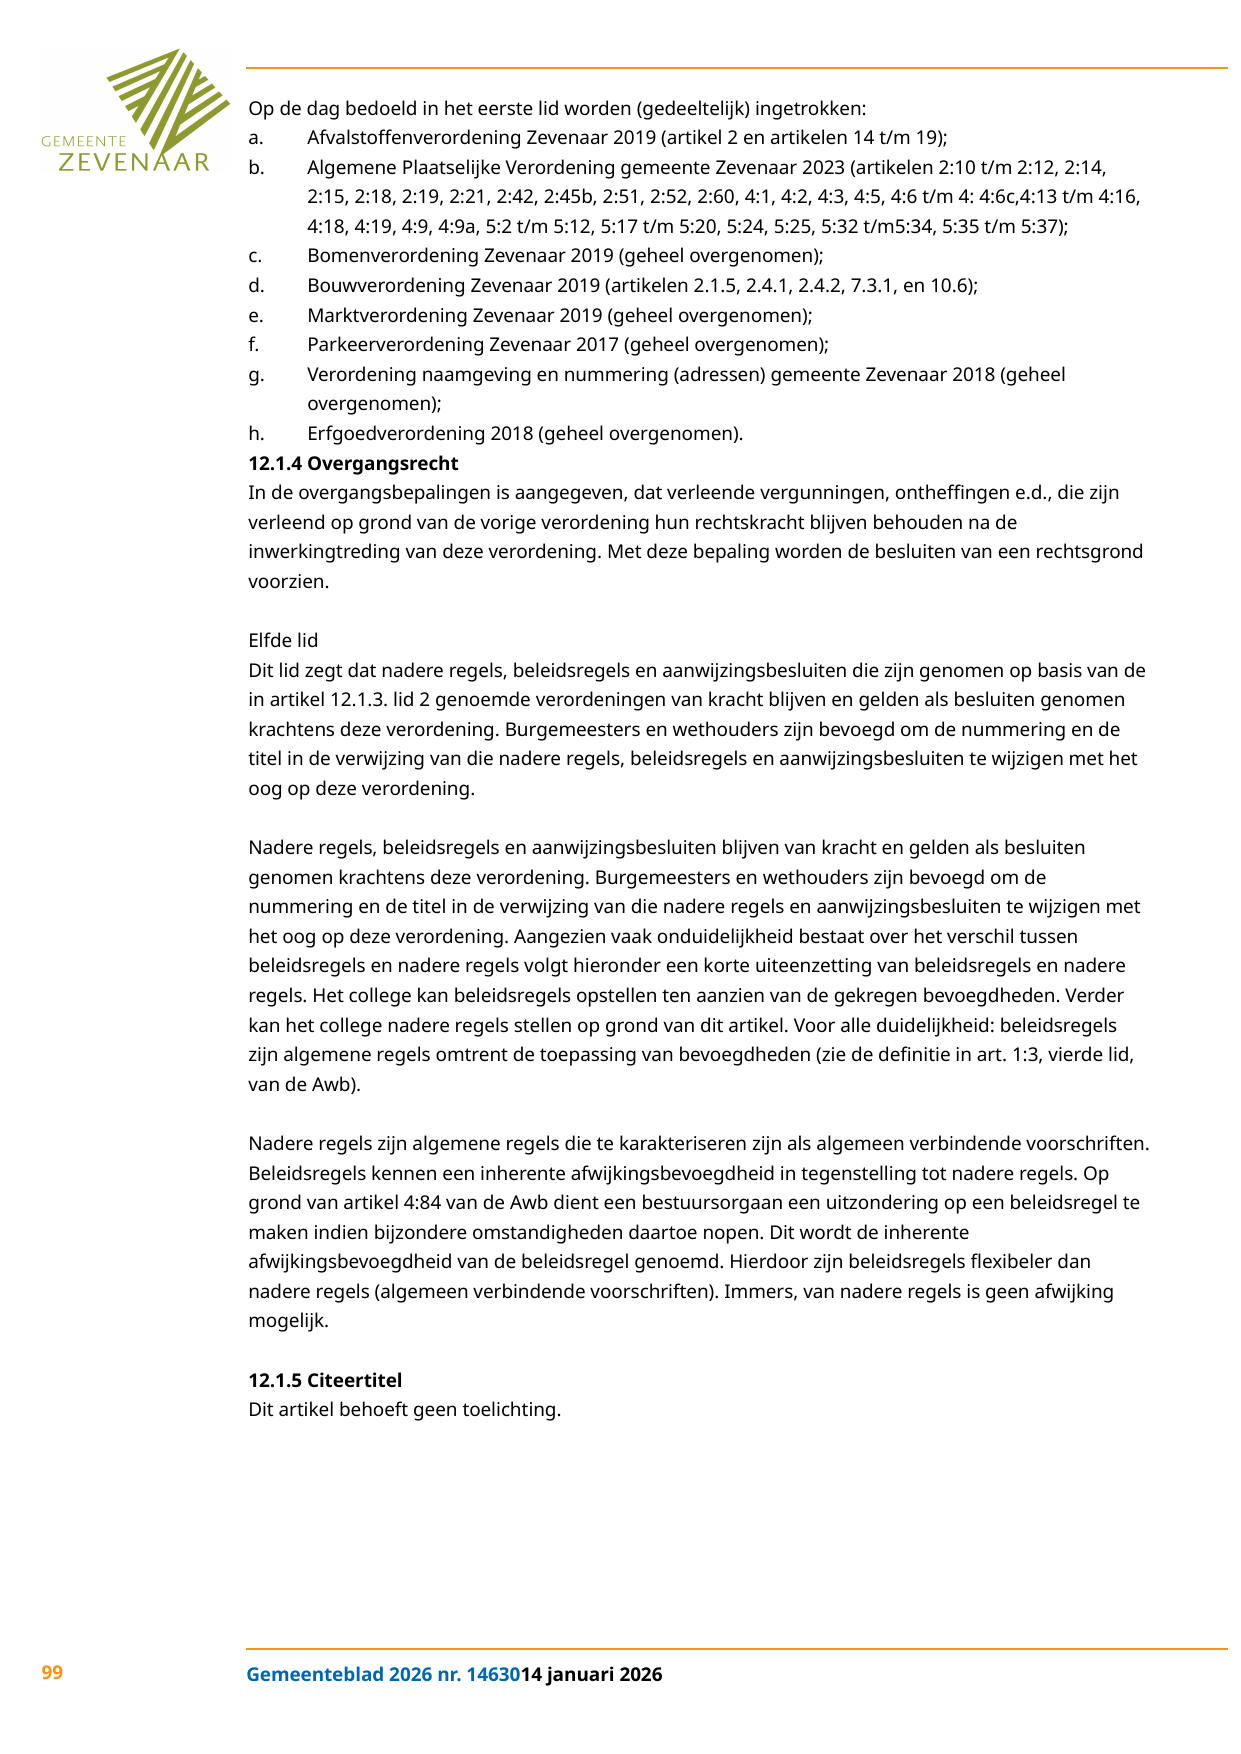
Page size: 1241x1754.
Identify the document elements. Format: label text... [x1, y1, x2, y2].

text Dit lid zegt dat nadere regels, beleidsregels en aanwijzingsbesluiten die zijn genomen op basis van de in artikel 12.1.3. lid 2 genoemde verordeningen van kracht blijven en gelden als besluiten genomen krachtens deze verordening. Burgemeesters en wethouders zijn bevoegd om de nummering en de titel in de verwijzing van die nadere regels, beleidsregels en aanwijzingsbesluiten te wijzigen met het oog op deze verordening. [248, 657, 1152, 801]
text Dit artikel behoeft geen toelichting. [248, 1396, 1152, 1422]
list Algemene Plaatselijke Verordening gemeente Zevenaar 2023 (artikelen 2:10 t/m 2:12, 2:14, 2:15, 2:18, 2:19, 2:21, 2:42, 2:45b, 2:51, 2:52, 2:60, 4:1, 4:2, 4:3, 4:5, 4:6 t/m 4: 4:6c,4:13 t/m 4:16, 4:18, 4:19, 4:9, 4:9a, 5:2 t/m 5:12, 5:17 t/m 5:20, 5:24, 5:25, 5:32 t/m5:34, 5:35 t/m 5:37); [248, 154, 1152, 239]
text Nadere regels zijn algemene regels die te karakteriseren zijn als algemeen verbindende voorschriften. Beleidsregels kennen een inherente afwijkingsbevoegdheid in tegenstelling tot nadere regels. Op grond van artikel 4:84 van de Awb dient een bestuursorgaan een uitzondering op een beleidsregel te maken indien bijzondere omstandigheden daartoe nopen. Dit wordt de inherente afwijkingsbevoegdheid van de beleidsregel genoemd. Hierdoor zijn beleidsregels flexibeler dan nadere regels (algemeen verbindende voorschriften). Immers, van nadere regels is geen afwijking mogelijk. [248, 1130, 1152, 1333]
list Bouwverordening Zevenaar 2019 (artikelen 2.1.5, 2.4.1, 2.4.2, 7.3.1, en 10.6); [248, 272, 1152, 298]
list Afvalstoffenverordening Zevenaar 2019 (artikel 2 en artikelen 14 t/m 19); [248, 124, 1152, 150]
list Bomenverordening Zevenaar 2019 (geheel overgenomen); [248, 243, 1152, 268]
list Erfgoedverordening 2018 (geheel overgenomen). [248, 420, 1152, 446]
text 12.1.5 Citeertitel [248, 1367, 1152, 1393]
picture [41, 47, 231, 172]
text Elfde lid [248, 627, 1152, 653]
text Op de dag bedoeld in het eerste lid worden (gedeeltelijk) ingetrokken: [248, 95, 1152, 121]
text Nadere regels, beleidsregels en aanwijzingsbesluiten blijven van kracht en gelden als besluiten genomen krachtens deze verordening. Burgemeesters en wethouders zijn bevoegd om de nummering en de titel in de verwijzing van die nadere regels en aanwijzingsbesluiten te wijzigen met het oog op deze verordening. Aangezien vaak onduidelijkheid bestaat over het verschil tussen beleidsregels en nadere regels volgt hieronder een korte uiteenzetting van beleidsregels en nadere regels. Het college kan beleidsregels opstellen ten aanzien van de gekregen bevoegdheden. Verder kan het college nadere regels stellen op grond van dit artikel. Voor alle duidelijkheid: beleidsregels zijn algemene regels omtrent de toepassing van bevoegdheden (zie de definitie in art. 1:3, vierde lid, van de Awb). [248, 834, 1152, 1097]
list Verordening naamgeving en nummering (adressen) gemeente Zevenaar 2018 (geheel overgenomen); [248, 361, 1152, 416]
text In de overgangsbepalingen is aangegeven, dat verleende vergunningen, ontheffingen e.d., die zijn verleend op grond van de vorige verordening hun rechtskracht blijven behouden na de inwerkingtreding van deze verordening. Met deze bepaling worden de besluiten van een rechtsgrond voorzien. [248, 479, 1152, 594]
list Marktverordening Zevenaar 2019 (geheel overgenomen); [248, 302, 1152, 328]
text 12.1.4 Overgangsrecht [248, 450, 1152, 476]
list Parkeerverordening Zevenaar 2017 (geheel overgenomen); [248, 331, 1152, 357]
